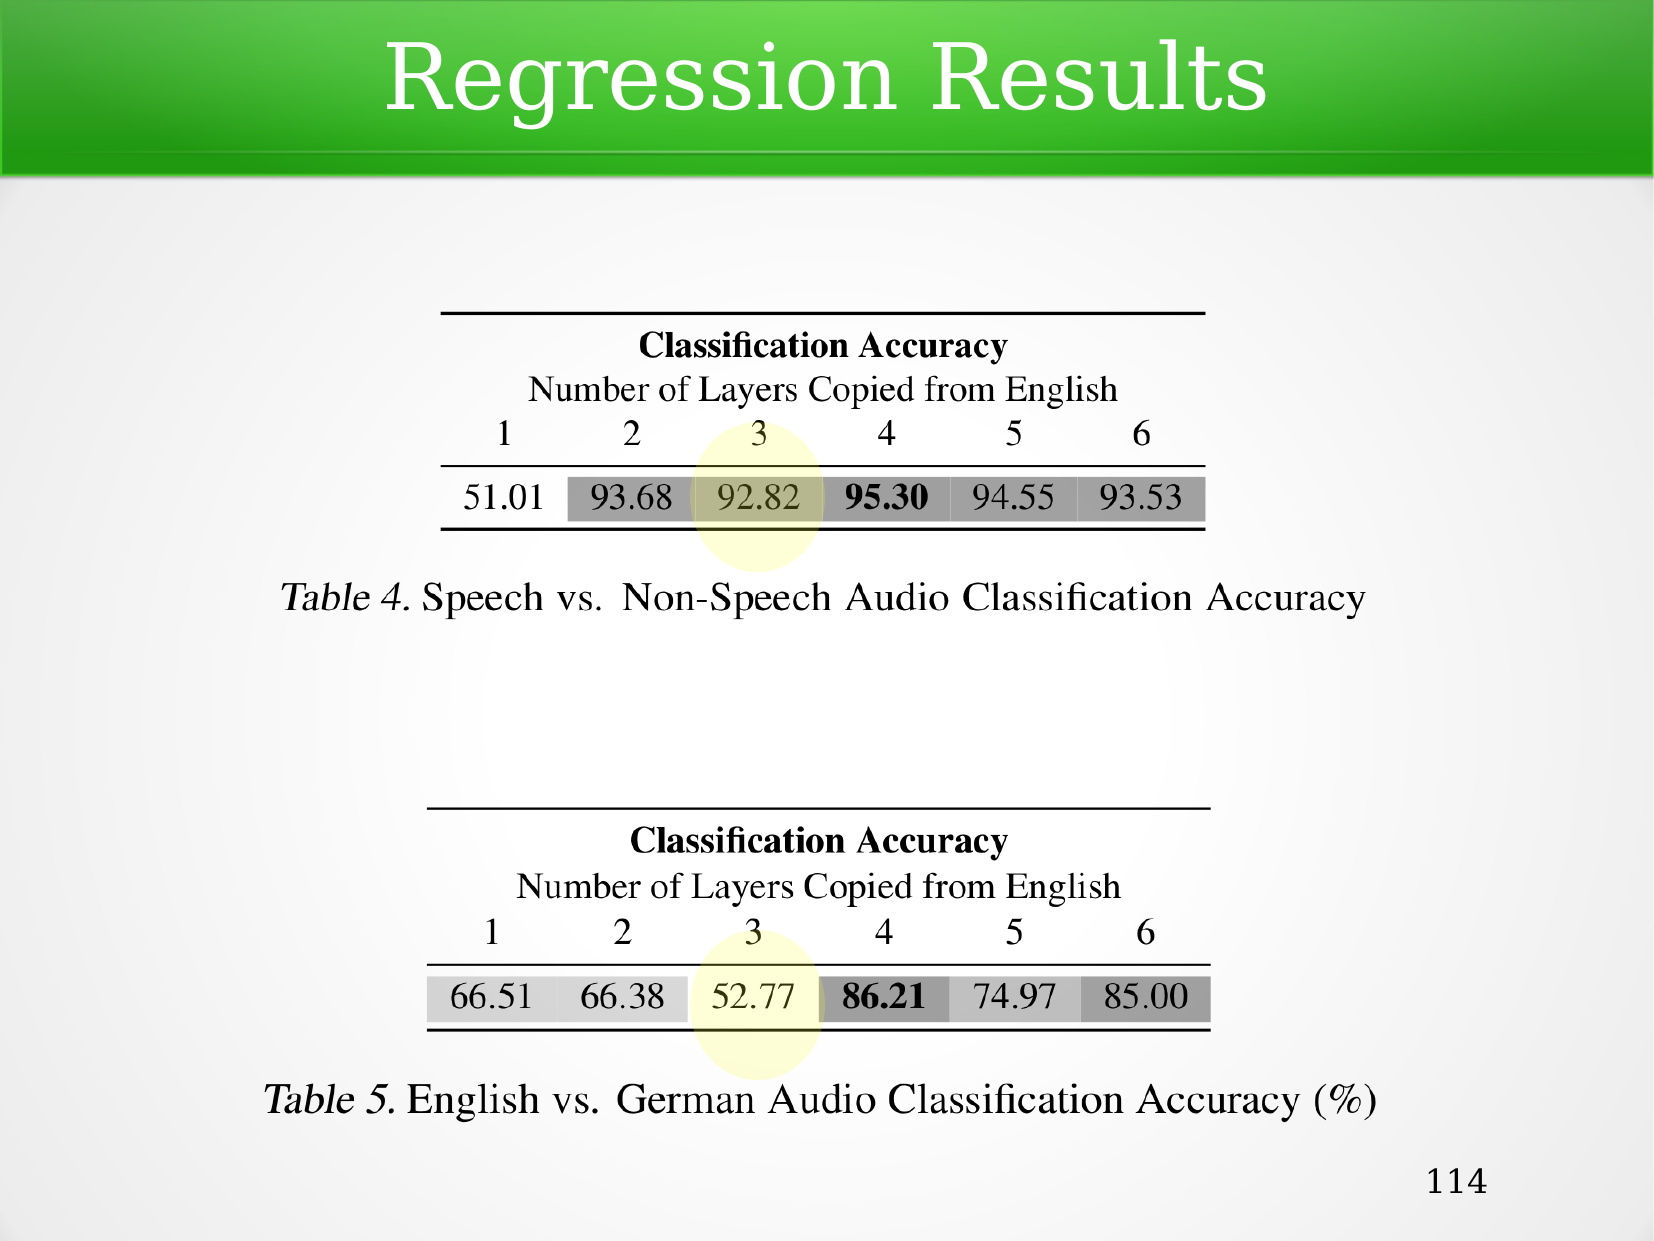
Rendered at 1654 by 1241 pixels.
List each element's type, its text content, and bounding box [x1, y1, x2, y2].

text_box [690, 930, 826, 1081]
picture [0, 0, 1654, 1241]
text_box [690, 422, 826, 573]
title Regression Results [82, 11, 1571, 154]
